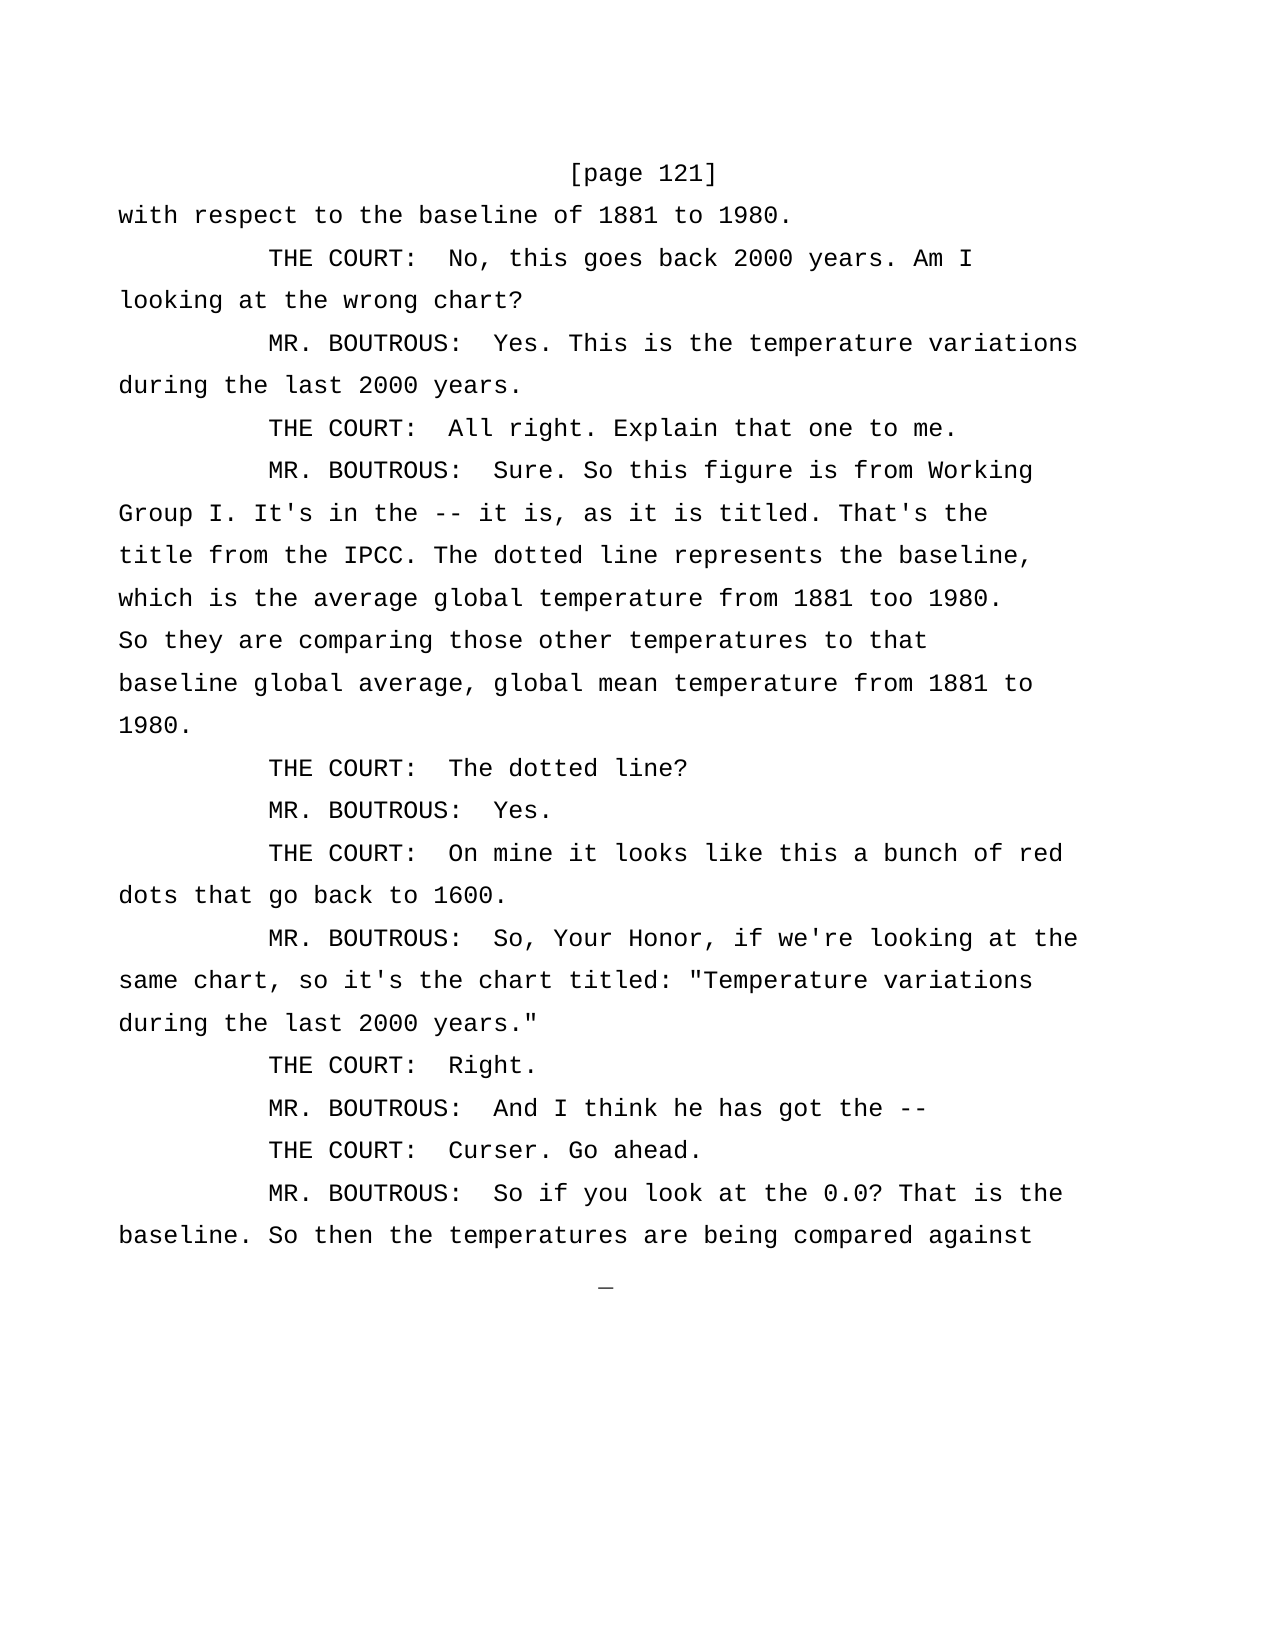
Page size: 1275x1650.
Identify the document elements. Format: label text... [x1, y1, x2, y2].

text THE COURT: On mine it looks like this a bunch of red [118, 841, 1157, 869]
text MR. BOUTROUS: Yes. This is the temperature variations [118, 331, 1157, 359]
text Group I. It's in the -- it is, as it is titled. That's the [118, 501, 1157, 529]
text during the last 2000 years." [118, 1011, 1157, 1039]
text MR. BOUTROUS: So if you look at the 0.0? That is the [118, 1181, 1157, 1209]
text So they are comparing those other temperatures to that [118, 628, 1157, 656]
text MR. BOUTROUS: Sure. So this figure is from Working [118, 458, 1157, 486]
text THE COURT: No, this goes back 2000 years. Am I [118, 246, 1157, 274]
text THE COURT: The dotted line? [118, 756, 1157, 784]
text baseline global average, global mean temperature from 1881 to [118, 671, 1157, 699]
text MR. BOUTROUS: And I think he has got the -- [118, 1096, 1157, 1124]
text THE COURT: Curser. Go ahead. [118, 1138, 1157, 1166]
text MR. BOUTROUS: Yes. [118, 798, 1157, 826]
text looking at the wrong chart? [118, 288, 1157, 316]
text baseline. So then the temperatures are being compared against [118, 1223, 1157, 1251]
text which is the average global temperature from 1881 too 1980. [118, 586, 1157, 614]
text 1980. [118, 713, 1157, 741]
text THE COURT: Right. [118, 1053, 1157, 1081]
text with respect to the baseline of 1881 to 1980. [118, 203, 1157, 231]
text THE COURT: All right. Explain that one to me. [118, 416, 1157, 444]
text [page 121] [118, 161, 1157, 189]
text _ [118, 1266, 1157, 1294]
text dots that go back to 1600. [118, 883, 1157, 911]
text same chart, so it's the chart titled: "Temperature variations [118, 968, 1157, 996]
text during the last 2000 years. [118, 373, 1157, 401]
text MR. BOUTROUS: So, Your Honor, if we're looking at the [118, 926, 1157, 954]
text title from the IPCC. The dotted line represents the baseline, [118, 543, 1157, 571]
